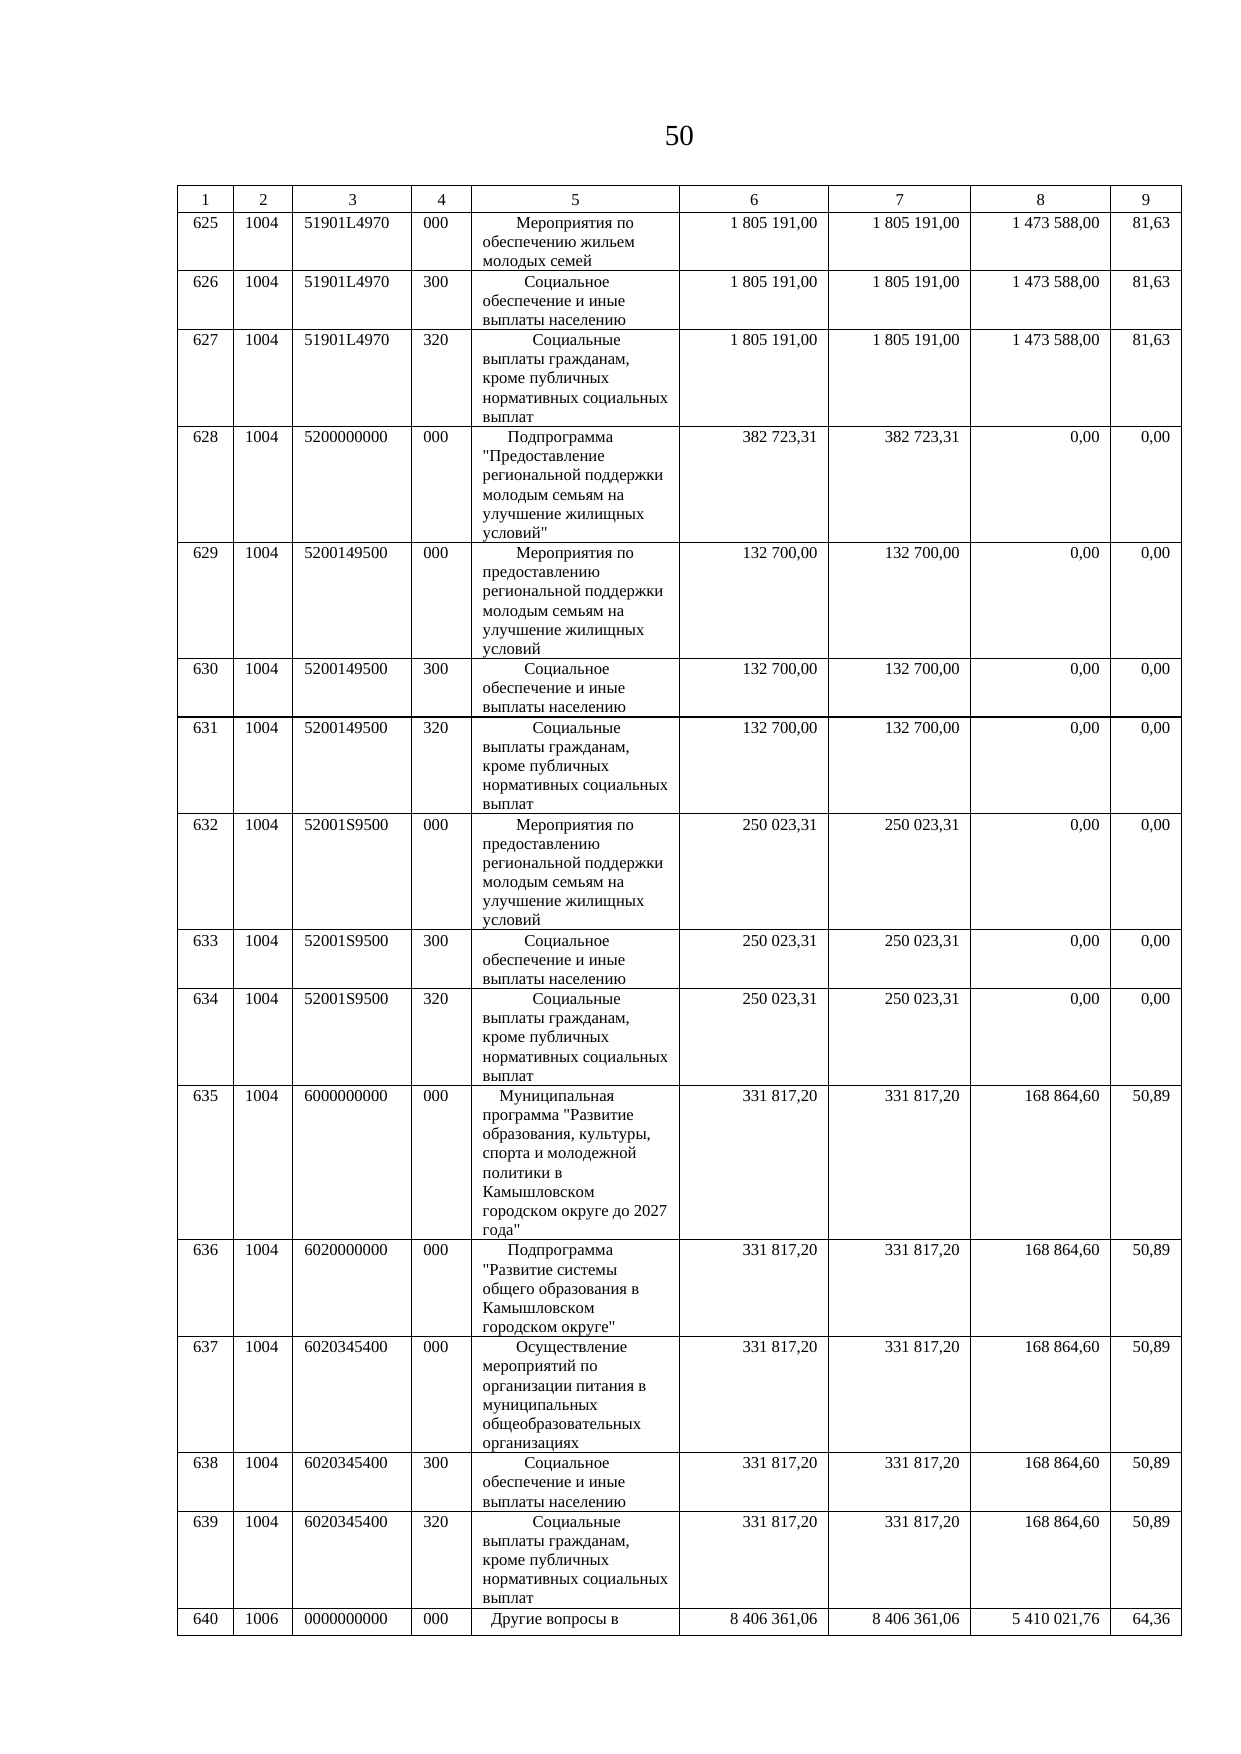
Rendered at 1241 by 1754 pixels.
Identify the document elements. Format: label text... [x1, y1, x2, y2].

table_cell 132 700,00 [680, 718, 828, 813]
table_cell 0,00 [1111, 718, 1181, 813]
table_cell 50,89 [1111, 1512, 1181, 1607]
table_cell 633 [178, 930, 233, 988]
table_cell 628 [178, 427, 233, 542]
table_cell 0,00 [971, 930, 1110, 988]
table_header 2 [234, 186, 292, 212]
table_cell 0,00 [971, 427, 1110, 542]
table_cell 132 700,00 [680, 659, 828, 716]
table_cell Социальные выплаты гражданам, кроме публичных нормативных социальных выплат [472, 718, 679, 813]
table_header 9 [1111, 186, 1181, 212]
table_cell 250 023,31 [829, 814, 970, 929]
table_cell 52001S9500 [293, 814, 411, 929]
table_cell 50,89 [1111, 1240, 1181, 1336]
table_cell 1 473 588,00 [971, 271, 1110, 329]
table_cell 81,63 [1111, 330, 1181, 426]
table_cell 320 [412, 989, 471, 1085]
table_cell 636 [178, 1240, 233, 1336]
table_header 6 [680, 186, 828, 212]
table_cell 51901L4970 [293, 271, 411, 329]
table_cell 000 [412, 213, 471, 270]
table_cell 1004 [234, 814, 292, 929]
table_cell Осуществление мероприятий по организации питания в муниципальных общеобразовательных организациях [472, 1337, 679, 1452]
table_cell 132 700,00 [829, 659, 970, 716]
table_cell 0,00 [1111, 659, 1181, 716]
table_cell 639 [178, 1512, 233, 1607]
table_cell 320 [412, 330, 471, 426]
table_cell 638 [178, 1453, 233, 1511]
table_cell 626 [178, 271, 233, 329]
table_cell 331 817,20 [829, 1240, 970, 1336]
table_cell 250 023,31 [680, 930, 828, 988]
table_cell 168 864,60 [971, 1086, 1110, 1239]
table_cell 331 817,20 [680, 1453, 828, 1511]
table_cell 627 [178, 330, 233, 426]
table_cell Мероприятия по предоставлению региональной поддержки молодым семьям на улучшение жилищных условий [472, 543, 679, 658]
table_cell Муниципальная программа "Развитие образования, культуры, спорта и молодежной политики в Камышловском городском округе до 2027 года" [472, 1086, 679, 1239]
table_cell 000 [412, 427, 471, 542]
table_cell 000 [412, 543, 471, 658]
table_cell 1 805 191,00 [680, 213, 828, 270]
table_cell 1006 [234, 1609, 292, 1635]
table_cell 6020000000 [293, 1240, 411, 1336]
table_cell 382 723,31 [829, 427, 970, 542]
table_cell 1004 [234, 659, 292, 716]
table_cell Другие вопросы в [472, 1609, 679, 1635]
table_cell 1004 [234, 330, 292, 426]
table_cell Социальные выплаты гражданам, кроме публичных нормативных социальных выплат [472, 989, 679, 1085]
table_cell Социальное обеспечение и иные выплаты населению [472, 659, 679, 716]
table_cell 300 [412, 659, 471, 716]
table_cell 250 023,31 [829, 989, 970, 1085]
table_cell 0,00 [1111, 930, 1181, 988]
table_cell 300 [412, 1453, 471, 1511]
table_cell Социальные выплаты гражданам, кроме публичных нормативных социальных выплат [472, 330, 679, 426]
table_cell 331 817,20 [680, 1337, 828, 1452]
table_cell 5200000000 [293, 427, 411, 542]
table_cell 0,00 [1111, 543, 1181, 658]
table_cell 1004 [234, 1337, 292, 1452]
table_cell 331 817,20 [680, 1240, 828, 1336]
table_cell Подпрограмма "Развитие системы общего образования в Камышловском городском округе" [472, 1240, 679, 1336]
table_cell 1004 [234, 718, 292, 813]
table_cell 52001S9500 [293, 989, 411, 1085]
table_cell 51901L4970 [293, 330, 411, 426]
table_header 8 [971, 186, 1110, 212]
table_cell 8 406 361,06 [829, 1609, 970, 1635]
table_cell Подпрограмма "Предоставление региональной поддержки молодым семьям на улучшение жилищных условий" [472, 427, 679, 542]
table_cell 250 023,31 [680, 814, 828, 929]
table_cell 637 [178, 1337, 233, 1452]
table_cell 132 700,00 [829, 718, 970, 813]
table_cell 1004 [234, 1453, 292, 1511]
table_cell 1 805 191,00 [680, 271, 828, 329]
table_cell Социальное обеспечение и иные выплаты населению [472, 271, 679, 329]
table_cell 1004 [234, 543, 292, 658]
table_cell Социальное обеспечение и иные выплаты населению [472, 930, 679, 988]
table_header 5 [472, 186, 679, 212]
table_cell 0,00 [971, 659, 1110, 716]
table_cell 5200149500 [293, 659, 411, 716]
table_cell 168 864,60 [971, 1453, 1110, 1511]
table_cell 632 [178, 814, 233, 929]
table_cell 331 817,20 [829, 1512, 970, 1607]
table_cell 0,00 [971, 543, 1110, 658]
table_cell 1004 [234, 930, 292, 988]
table_cell 320 [412, 718, 471, 813]
table_cell 64,36 [1111, 1609, 1181, 1635]
table_cell 0,00 [971, 814, 1110, 929]
table_header 4 [412, 186, 471, 212]
table_cell 631 [178, 718, 233, 813]
table_cell 1004 [234, 989, 292, 1085]
table_cell 250 023,31 [680, 989, 828, 1085]
table_cell 1004 [234, 1240, 292, 1336]
table_cell 625 [178, 213, 233, 270]
table_cell 000 [412, 1086, 471, 1239]
table_cell 51901L4970 [293, 213, 411, 270]
table_cell 168 864,60 [971, 1337, 1110, 1452]
table_cell 000 [412, 1240, 471, 1336]
table_cell 629 [178, 543, 233, 658]
table_cell 635 [178, 1086, 233, 1239]
table_cell 5200149500 [293, 543, 411, 658]
table_cell 81,63 [1111, 213, 1181, 270]
table_cell 331 817,20 [680, 1086, 828, 1239]
table_cell 6020345400 [293, 1453, 411, 1511]
table_cell 000 [412, 814, 471, 929]
table_cell 0,00 [971, 718, 1110, 813]
table_cell 331 817,20 [680, 1512, 828, 1607]
table_cell 000 [412, 1337, 471, 1452]
table_cell 6020345400 [293, 1512, 411, 1607]
table_cell 382 723,31 [680, 427, 828, 542]
table_cell 634 [178, 989, 233, 1085]
table_cell 000 [412, 1609, 471, 1635]
table_cell 1 805 191,00 [680, 330, 828, 426]
table_cell 300 [412, 271, 471, 329]
table_cell 50,89 [1111, 1453, 1181, 1511]
table_cell Мероприятия по обеспечению жильем молодых семей [472, 213, 679, 270]
table_cell Мероприятия по предоставлению региональной поддержки молодым семьям на улучшение жилищных условий [472, 814, 679, 929]
table_cell 1 805 191,00 [829, 213, 970, 270]
table_cell 6000000000 [293, 1086, 411, 1239]
table_cell 168 864,60 [971, 1512, 1110, 1607]
table_header 3 [293, 186, 411, 212]
table_cell 0,00 [1111, 814, 1181, 929]
table_cell 320 [412, 1512, 471, 1607]
table_cell 0,00 [1111, 989, 1181, 1085]
table_cell 640 [178, 1609, 233, 1635]
table_cell 0000000000 [293, 1609, 411, 1635]
table_cell 5 410 021,76 [971, 1609, 1110, 1635]
table_cell 1 473 588,00 [971, 330, 1110, 426]
table_cell 132 700,00 [829, 543, 970, 658]
table_cell 331 817,20 [829, 1337, 970, 1452]
table_cell 1004 [234, 271, 292, 329]
table_cell 0,00 [1111, 427, 1181, 542]
table_cell 300 [412, 930, 471, 988]
table_cell 1004 [234, 1086, 292, 1239]
table_cell 1 805 191,00 [829, 271, 970, 329]
table_cell 331 817,20 [829, 1086, 970, 1239]
table_cell 630 [178, 659, 233, 716]
table_cell Социальные выплаты гражданам, кроме публичных нормативных социальных выплат [472, 1512, 679, 1607]
table_cell 1004 [234, 213, 292, 270]
table_cell 8 406 361,06 [680, 1609, 828, 1635]
table_cell Социальное обеспечение и иные выплаты населению [472, 1453, 679, 1511]
table_cell 1 473 588,00 [971, 213, 1110, 270]
table_cell 331 817,20 [829, 1453, 970, 1511]
table_cell 5200149500 [293, 718, 411, 813]
table_cell 168 864,60 [971, 1240, 1110, 1336]
table_cell 0,00 [971, 989, 1110, 1085]
table_cell 81,63 [1111, 271, 1181, 329]
table_cell 250 023,31 [829, 930, 970, 988]
table_cell 6020345400 [293, 1337, 411, 1452]
table_cell 52001S9500 [293, 930, 411, 988]
table_cell 50,89 [1111, 1337, 1181, 1452]
table_cell 1004 [234, 427, 292, 542]
table_header 1 [178, 186, 233, 212]
table_cell 1 805 191,00 [829, 330, 970, 426]
table_header 7 [829, 186, 970, 212]
table_cell 50,89 [1111, 1086, 1181, 1239]
table_cell 132 700,00 [680, 543, 828, 658]
table_cell 1004 [234, 1512, 292, 1607]
